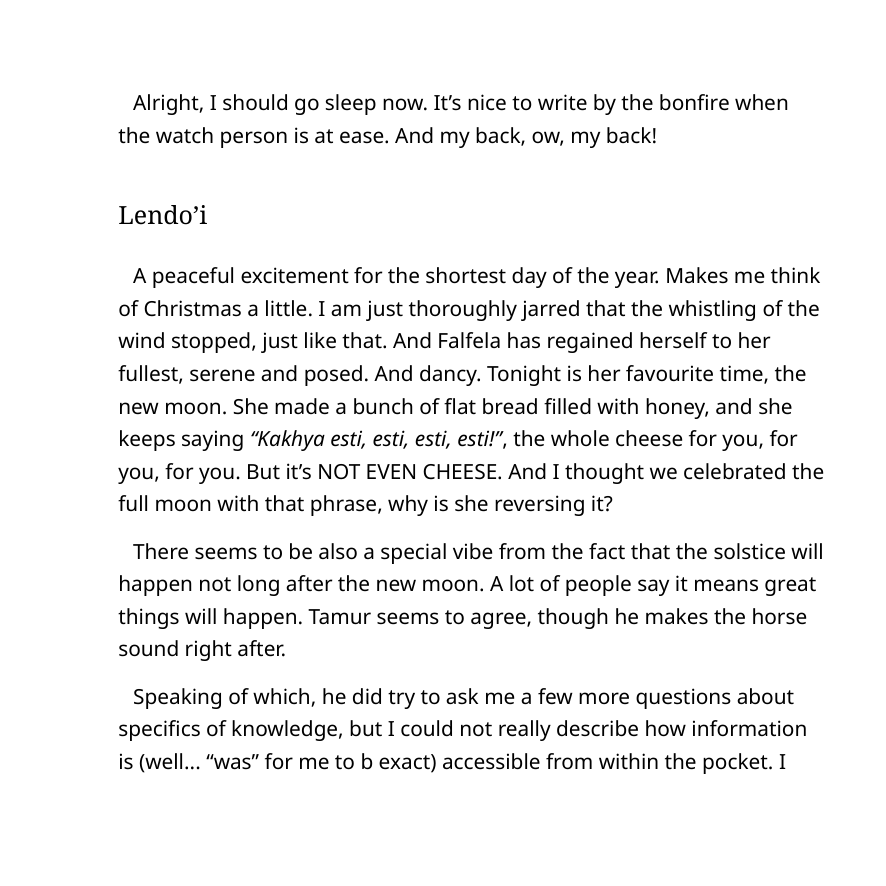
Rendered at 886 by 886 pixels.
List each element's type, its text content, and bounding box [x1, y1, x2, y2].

text Speaking of which, he did try to ask me a few more questions about specifics of knowledge, but I could not really describe how information is (well... “was” for me to b exact) accessible from within the pocket. I [118, 682, 827, 775]
text Alright, I should go sleep now. It’s nice to write by the bonfire when the watch person is at ease. And my back, ow, my back! [118, 88, 827, 149]
text There seems to be also a special vibe from the fact that the solstice will happen not long after the new moon. A lot of people say it means great things will happen. Tamur seems to agree, though he makes the horse sound right after. [118, 537, 827, 663]
text A peaceful excitement for the shortest day of the year. Makes me think of Christmas a little. I am just thoroughly jarred that the whistling of the wind stopped, just like that. And Falfela has regained herself to her fullest, serene and posed. And dancy. Tonight is her favourite time, the new moon. She made a bunch of flat bread filled with honey, and she keeps saying “Kakhya esti, esti, esti, esti!”, the whole cheese for you, for you, for you. But it’s NOT EVEN CHEESE. And I thought we celebrated the full moon with that phrase, why is she reversing it? [118, 261, 827, 518]
subtitle Lendo’i [118, 198, 827, 232]
